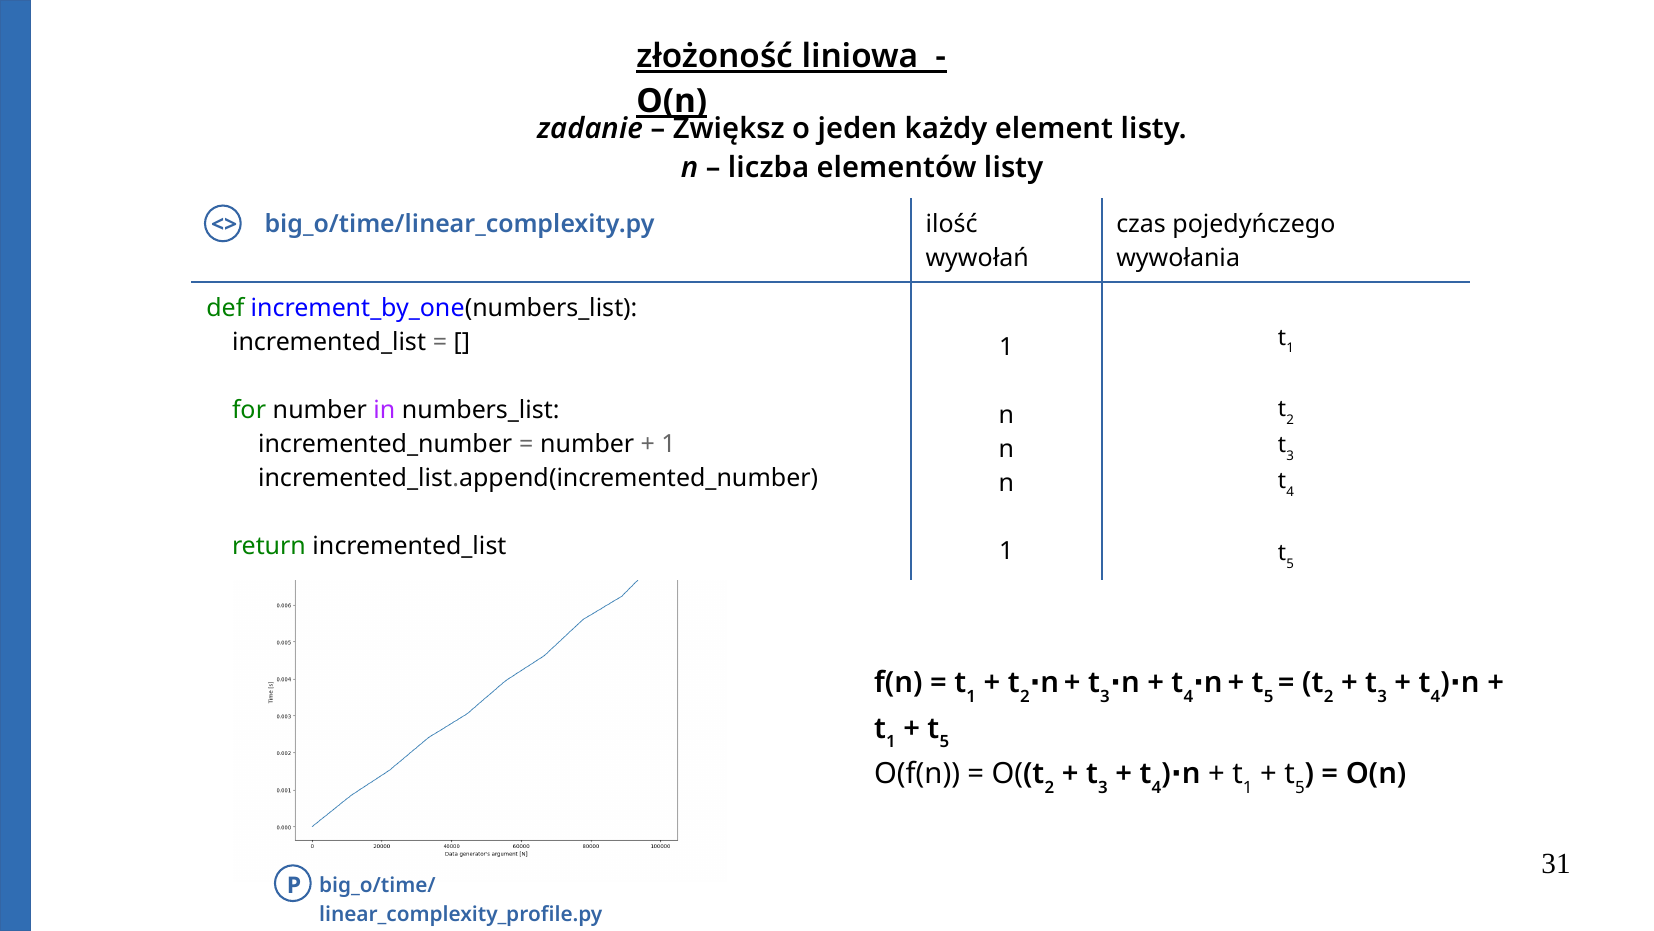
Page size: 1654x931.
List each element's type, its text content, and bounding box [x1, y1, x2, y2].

text_box big_o/time/linear_complexity_profile.py [304, 863, 727, 907]
text_box [0, 0, 31, 931]
table_header czas pojedyńczego wywołania [1103, 198, 1470, 281]
text_box zadanie – Zwiększ o jeden każdy element listy. n – liczba elementów listy [522, 99, 1132, 188]
table_cell def increment_by_one(numbers_list): incremented_list = [] for number in numbers_list: incremented_number = number + 1 incremented_list.append(incremented_number) return incremented_list [191, 283, 910, 580]
picture [233, 580, 727, 882]
text_box P [273, 861, 302, 908]
table_header big_o/time/linear_complexity.py [191, 198, 910, 281]
text_box złożoność liniowa - O(n) [621, 24, 1032, 83]
table_cell 1 n n n 1 [912, 283, 1101, 580]
text_box <> [196, 200, 253, 247]
text_box f(n) = t1 + t2⋅n + t3⋅n + t4⋅n + t5 = (t2 + t3 + t4)⋅n + t1 + t5 O(f(n)) = O((t2 + t3 + t4)⋅n + t1 + t5) = O(n) [859, 653, 1538, 755]
table_cell t1 t2 t3 t4 t5 [1103, 283, 1470, 580]
table_header ilość wywołań [912, 198, 1101, 281]
